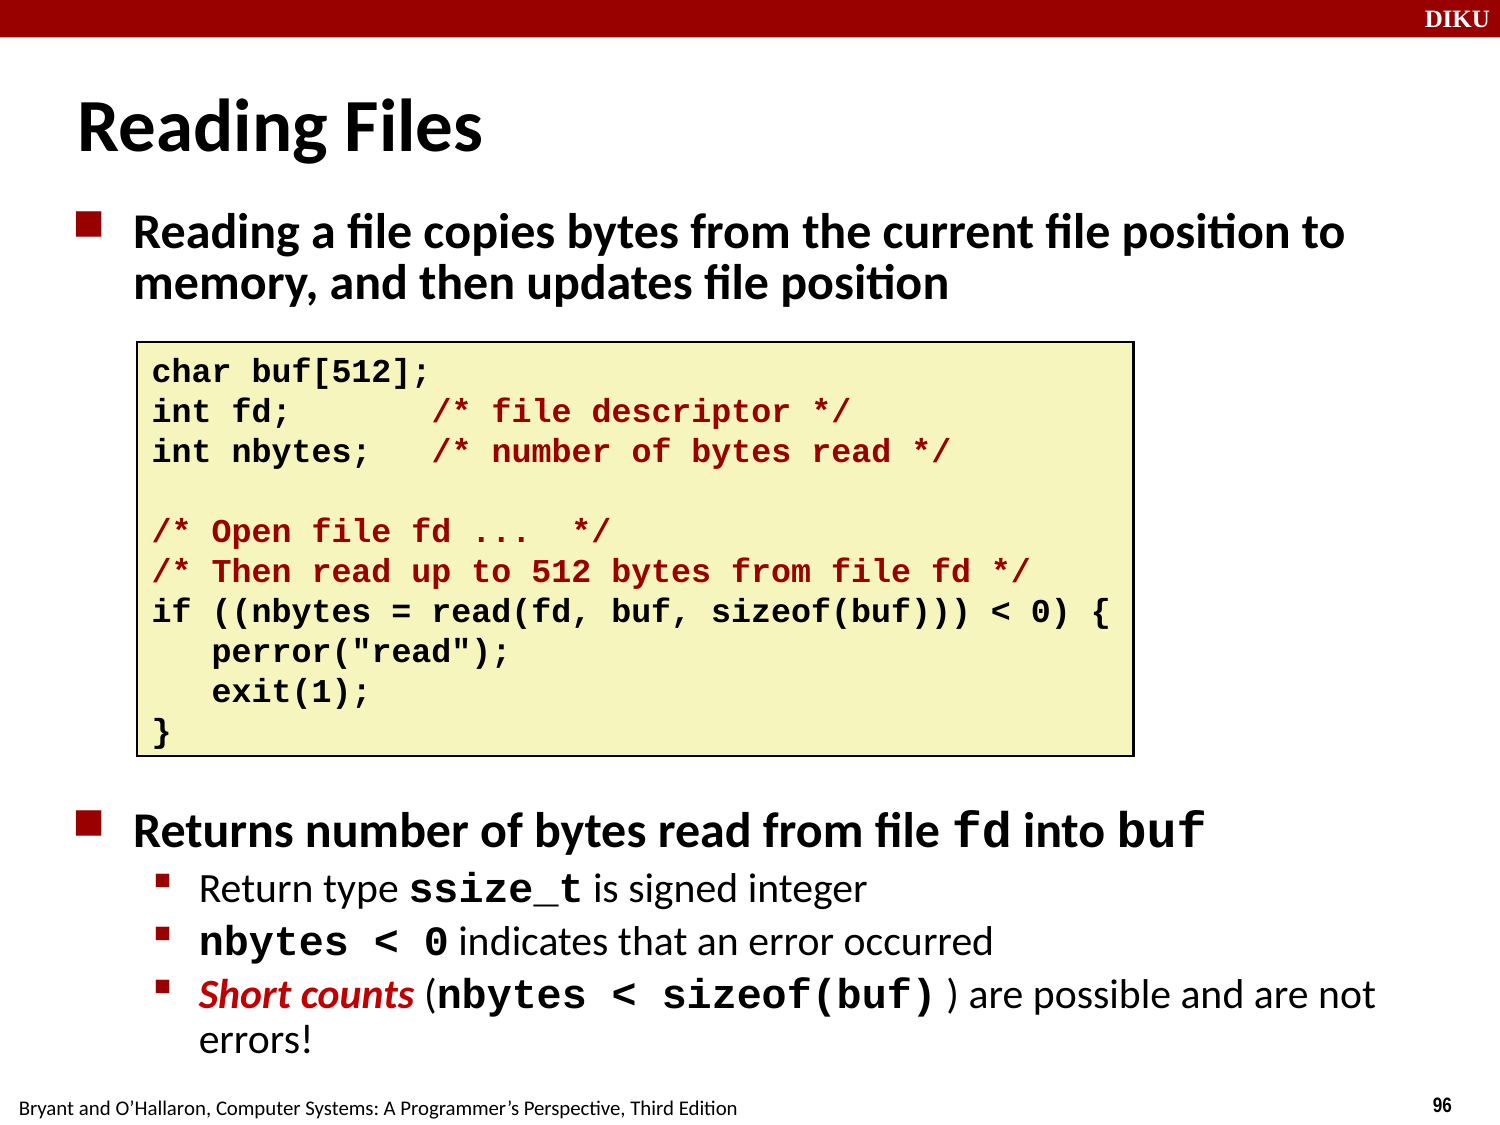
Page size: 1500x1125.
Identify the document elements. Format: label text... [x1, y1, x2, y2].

text_box Reading Files [62, 74, 1128, 169]
text_box char buf[512]; int fd; /* file descriptor */ int nbytes; /* number of bytes read */ /* Open file fd ... */ /* Then read up to 512 bytes from file fd */ if ((nbytes = read(fd, buf, sizeof(buf))) < 0) { perror("read"); exit(1); } [136, 342, 1134, 757]
text_box Reading a file copies bytes from the current file position to memory, and then updates file position Returns number of bytes read from file fd into buf Return type ssize_t is signed integer nbytes < 0 indicates that an error occurred Short counts (nbytes < sizeof(buf) ) are possible and are not errors! [62, 200, 1425, 1063]
